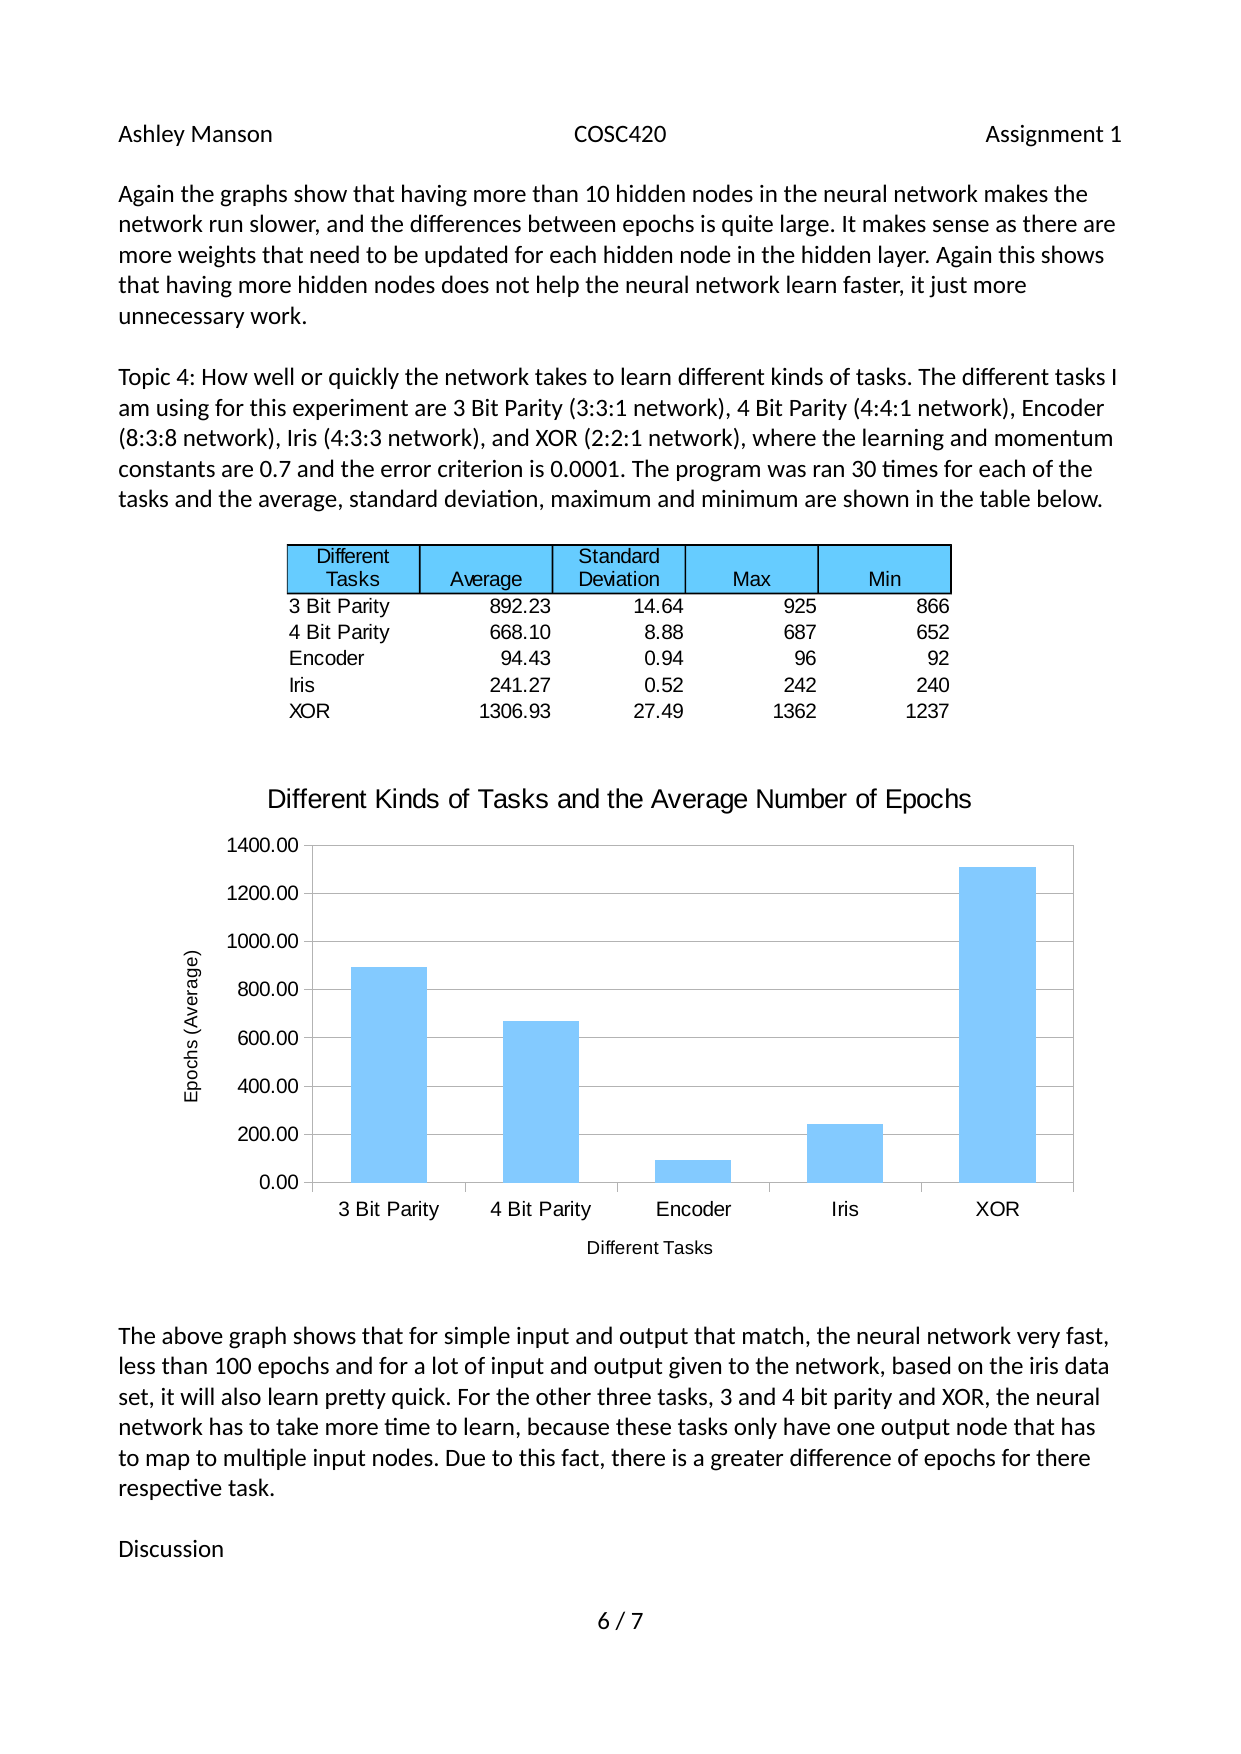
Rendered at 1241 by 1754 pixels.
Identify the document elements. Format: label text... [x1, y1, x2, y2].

text Again the graphs show that having more than 10 hidden nodes in the neural network makes the network run slower, and the differences between epochs is quite large. It makes sense as there are more weights that need to be updated for each hidden node in the hidden layer. Again this shows that having more hidden nodes does not help the neural network learn faster, it just more unnecessary work. [118, 178, 1122, 331]
text Discussion [118, 1534, 1122, 1564]
text The above graph shows that for simple input and output that match, the neural network very fast, less than 100 epochs and for a lot of input and output given to the network, based on the iris data set, it will also learn pretty quick. For the other three tasks, 3 and 4 bit parity and XOR, the neural network has to take more time to learn, because these tasks only have one output node that has to map to multiple input nodes. Due to this fact, there is a greater difference of epochs for there respective task. [118, 1320, 1122, 1503]
text Topic 4: How well or quickly the network takes to learn different kinds of tasks. The different tasks I am using for this experiment are 3 Bit Parity (3:3:1 network), 4 Bit Parity (4:4:1 network), Encoder (8:3:8 network), Iris (4:3:3 network), and XOR (2:2:1 network), where the learning and momentum constants are 0.7 and the error criterion is 0.0001. The program was ran 30 times for each of the tasks and the average, standard deviation, maximum and minimum are shown in the table below. [118, 361, 1122, 514]
